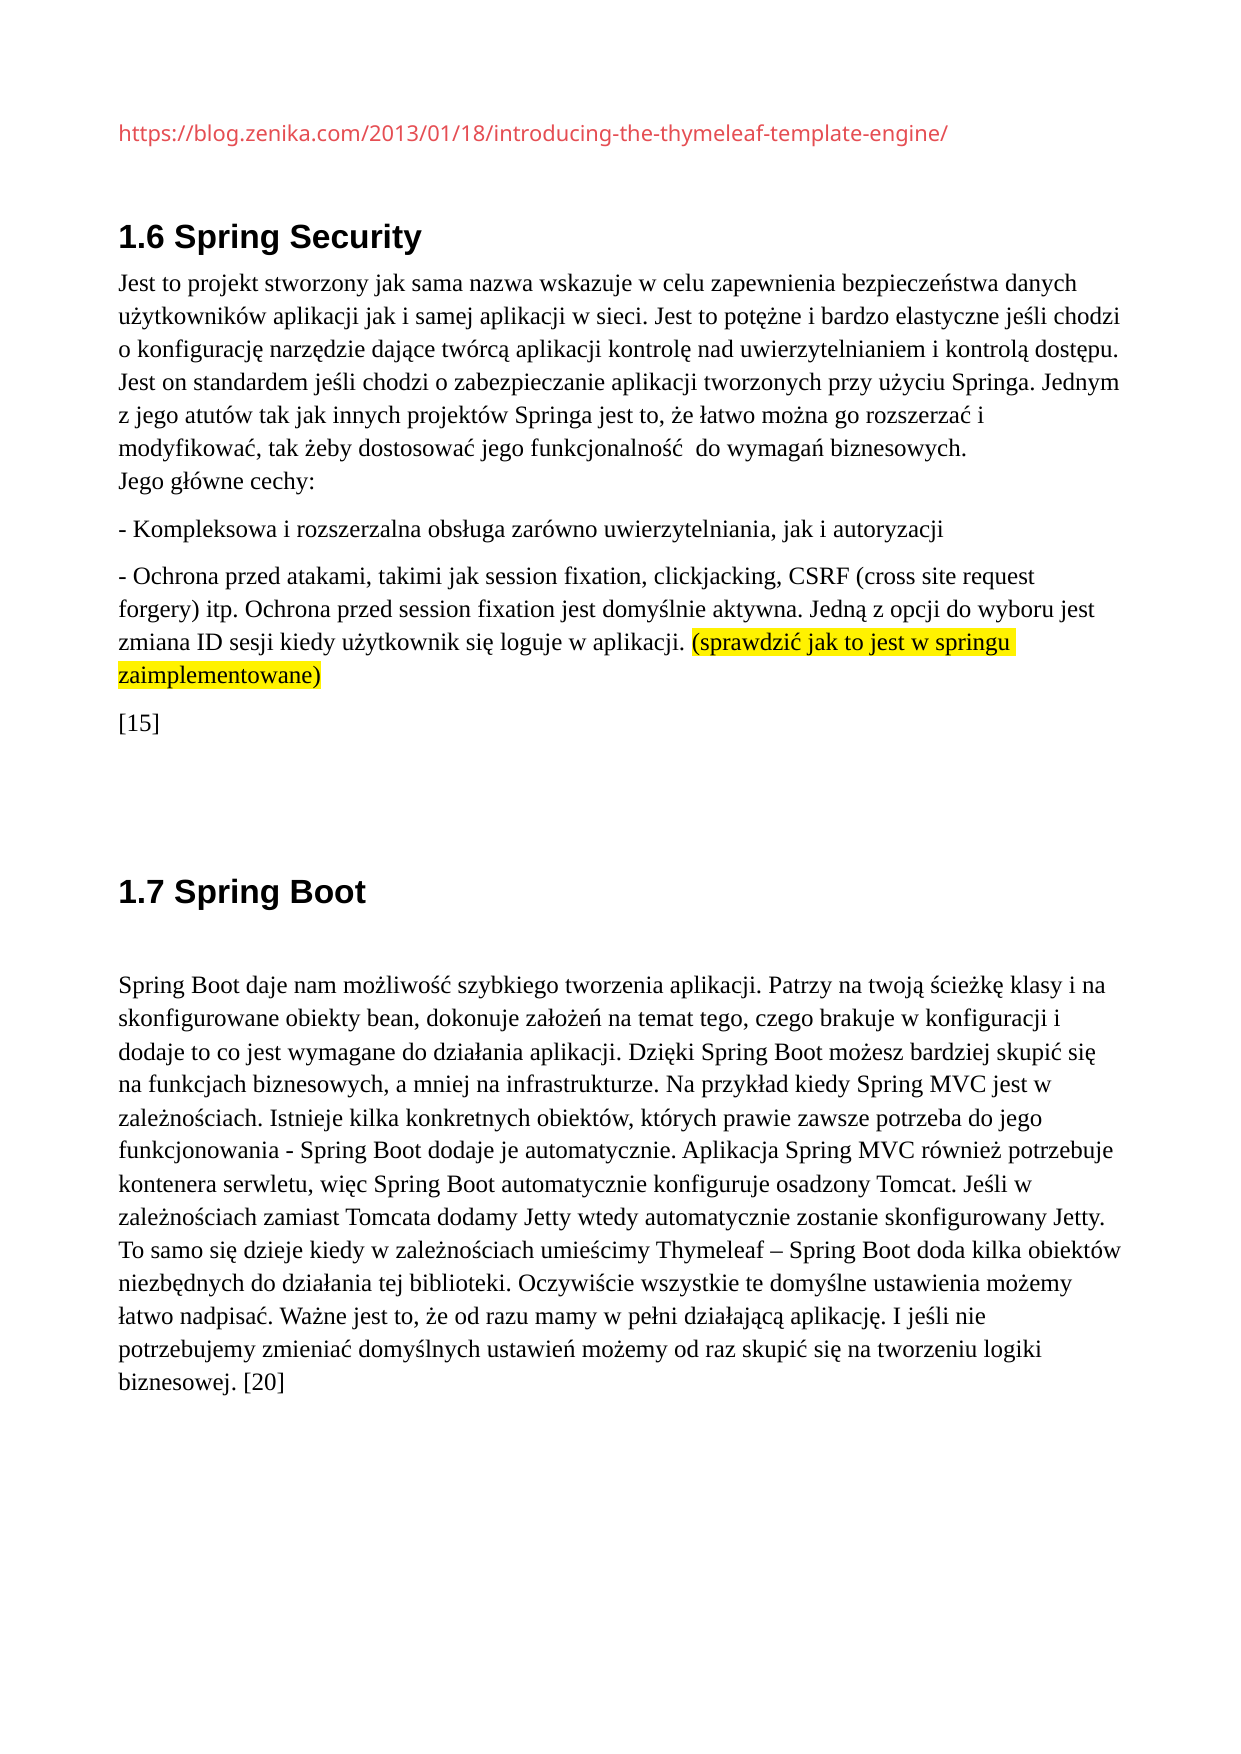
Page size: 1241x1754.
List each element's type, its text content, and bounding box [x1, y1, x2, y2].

text - Kompleksowa i rozszerzalna obsługa zarówno uwierzytelniania, jak i autoryzacji [118, 514, 1122, 543]
text - Ochrona przed atakami, takimi jak session fixation, clickjacking, CSRF (cross site request forgery) itp. Ochrona przed session fixation jest domyślnie aktywna. Jedną z opcji do wyboru jest zmiana ID sesji kiedy użytkownik się loguje w aplikacji. (sprawdzić jak to jest w springu zaimplementowane) [118, 561, 1122, 689]
subtitle 1.7 Spring Boot [118, 872, 1122, 910]
subtitle 1.6 Spring Security [118, 217, 1122, 256]
text Spring Boot daje nam możliwość szybkiego tworzenia aplikacji. Patrzy na twoją ścieżkę klasy i na skonfigurowane obiekty bean, dokonuje założeń na temat tego, czego brakuje w konfiguracji i dodaje to co jest wymagane do działania aplikacji. Dzięki Spring Boot możesz bardziej skupić się na funkcjach biznesowych, a mniej na infrastrukturze. Na przykład kiedy Spring MVC jest w zależnościach. Istnieje kilka konkretnych obiektów, których prawie zawsze potrzeba do jego funkcjonowania - Spring Boot dodaje je automatycznie. Aplikacja Spring MVC również potrzebuje kontenera serwletu, więc Spring Boot automatycznie konfiguruje osadzony Tomcat. Jeśli w zależnościach zamiast Tomcata dodamy Jetty wtedy automatycznie zostanie skonfigurowany Jetty. To samo się dzieje kiedy w zależnościach umieścimy Thymeleaf – Spring Boot doda kilka obiektów niezbędnych do działania tej biblioteki. Oczywiście wszystkie te domyślne ustawienia możemy łatwo nadpisać. Ważne jest to, że od razu mamy w pełni działającą aplikację. I jeśli nie potrzebujemy zmieniać domyślnych ustawień możemy od raz skupić się na tworzeniu logiki biznesowej. [20] [118, 971, 1122, 1396]
text https://blog.zenika.com/2013/01/18/introducing-the-thymeleaf-template-engine/ [118, 118, 1122, 148]
text [15] [118, 708, 1122, 737]
text Jest to projekt stworzony jak sama nazwa wskazuje w celu zapewnienia bezpieczeństwa danych użytkowników aplikacji jak i samej aplikacji w sieci. Jest to potężne i bardzo elastyczne jeśli chodzi o konfigurację narzędzie dające twórcą aplikacji kontrolę nad uwierzytelnianiem i kontrolą dostępu. Jest on standardem jeśli chodzi o zabezpieczanie aplikacji tworzonych przy użyciu Springa. Jednym z jego atutów tak jak innych projektów Springa jest to, że łatwo można go rozszerzać i modyfikować, tak żeby dostosować jego funkcjonalność do wymagań biznesowych. Jego główne cechy: [118, 268, 1122, 495]
